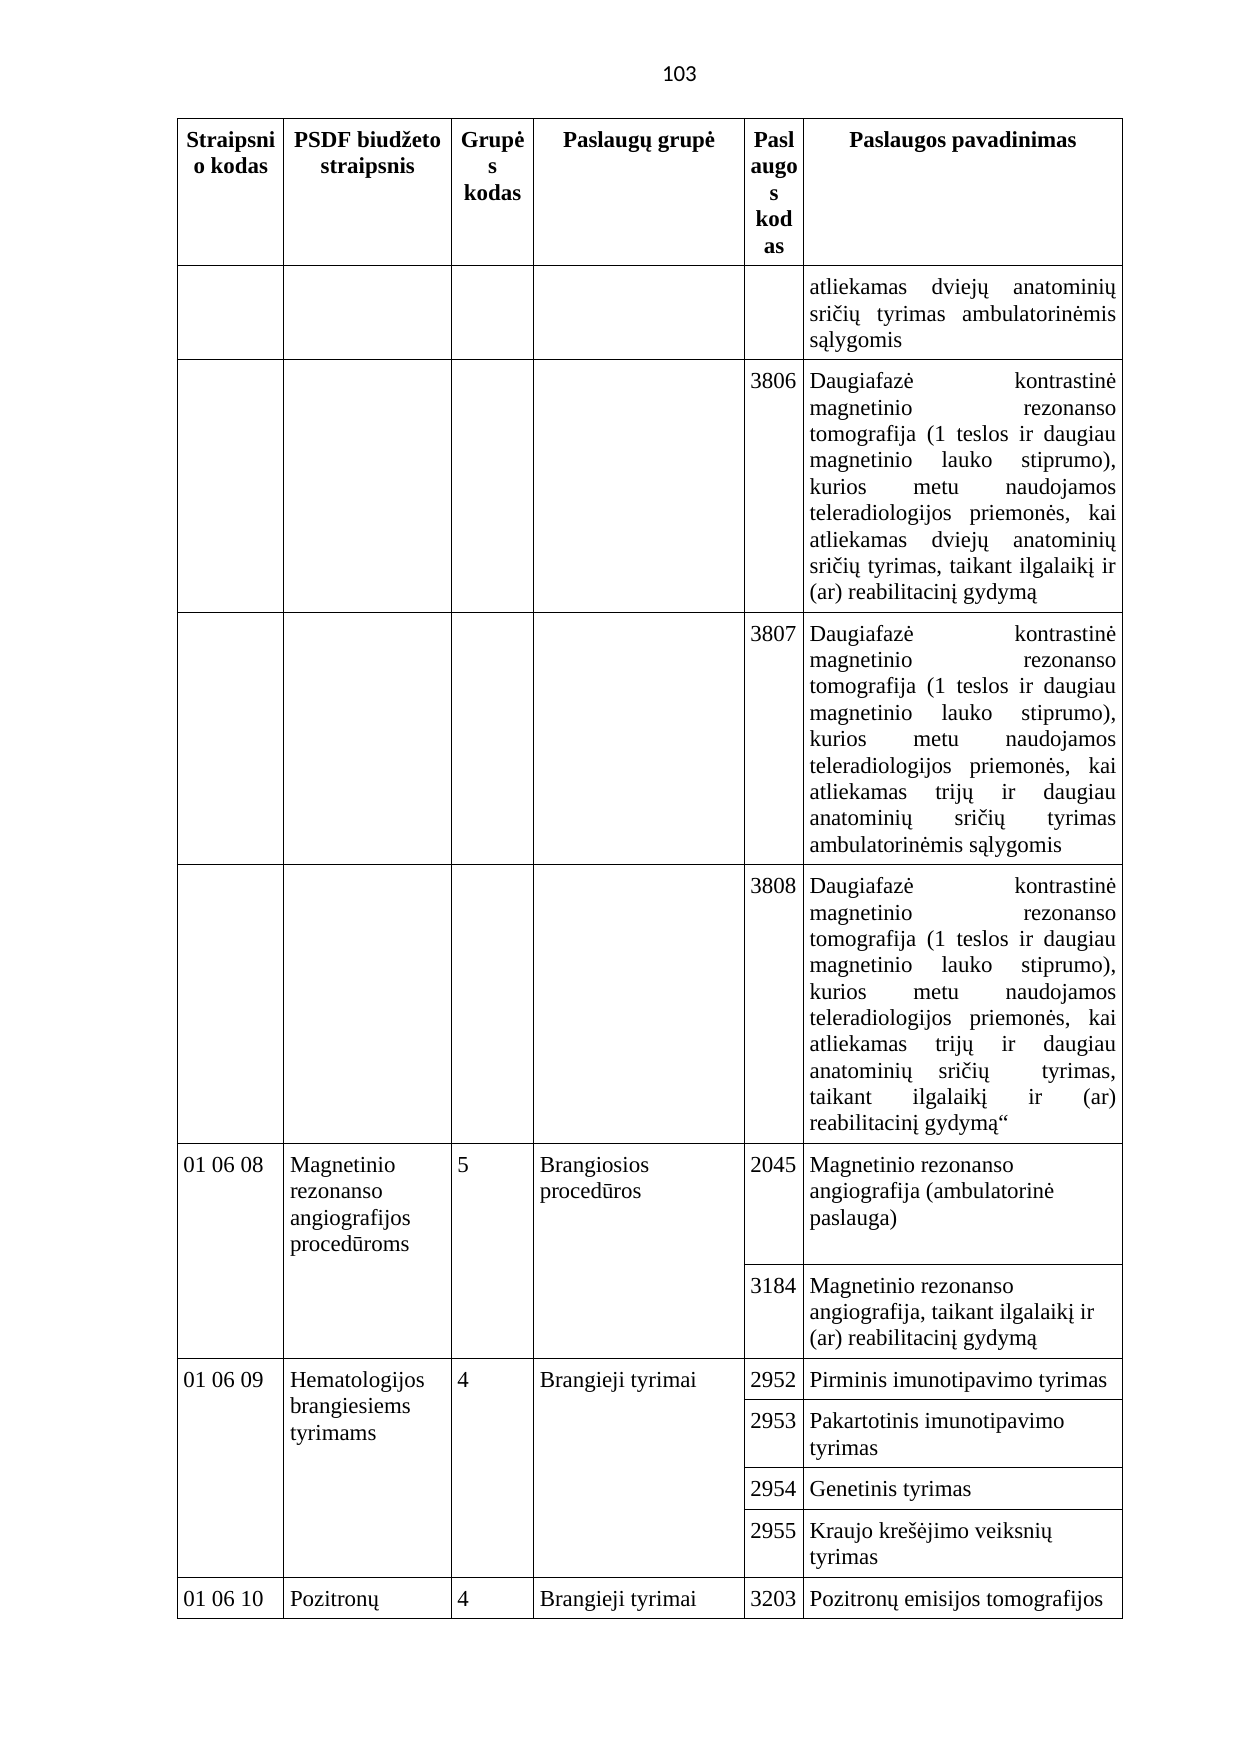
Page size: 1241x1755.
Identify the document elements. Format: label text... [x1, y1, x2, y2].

table_cell Kraujo krešėjimo veiksnių tyrimas [804, 1510, 1122, 1577]
table_cell 3808 [745, 865, 803, 1143]
table_header Straipsnio kodas [178, 119, 283, 265]
table_cell Brangieji tyrimai [534, 1359, 744, 1399]
table_cell 4 [452, 1359, 533, 1399]
table_cell Magnetinio rezonanso angiografija, taikant ilgalaikį ir (ar) reabilitacinį gydymą [804, 1265, 1122, 1358]
table_cell [452, 266, 533, 359]
table_cell 01 06 10 [178, 1578, 283, 1618]
table_cell [284, 360, 451, 612]
table_cell 2955 [745, 1510, 803, 1577]
table_cell 3203 [745, 1578, 803, 1618]
table_cell Daugiafazė kontrastinė magnetinio rezonanso tomografija (1 teslos ir daugiau magnetinio lauko stiprumo), kurios metu naudojamos teleradiologijos priemonės, kai atliekamas dviejų anatominių sričių tyrimas, taikant ilgalaikį ir (ar) reabilitacinį gydymą [804, 360, 1122, 612]
table_cell 5 [452, 1144, 533, 1263]
table_cell [178, 266, 283, 359]
table_cell [534, 360, 744, 612]
table_cell [178, 1509, 283, 1577]
table_cell [745, 266, 803, 359]
table_cell Magnetinio rezonanso angiografija (ambulatorinė paslauga) [804, 1144, 1122, 1263]
table_cell [452, 865, 533, 1143]
table_cell [178, 1264, 283, 1358]
table_cell [534, 1399, 744, 1467]
table_cell [284, 266, 451, 359]
table_cell 01 06 09 [178, 1359, 283, 1399]
table_cell [178, 1467, 283, 1509]
table_cell [284, 1509, 451, 1577]
table_cell 2954 [745, 1468, 803, 1509]
table_header Grupės kodas [452, 119, 533, 265]
table_cell Magnetinio rezonanso angiografijos procedūroms [284, 1144, 451, 1263]
table_cell atliekamas dviejų anatominių sričių tyrimas ambulatorinėmis sąlygomis [804, 266, 1122, 359]
table_cell [178, 360, 283, 612]
table_cell [534, 865, 744, 1143]
table_cell 3184 [745, 1265, 803, 1358]
table_cell [452, 1509, 533, 1577]
table_cell [452, 613, 533, 864]
table_cell 3806 [745, 360, 803, 612]
table_cell 01 06 08 [178, 1144, 283, 1263]
table_header Paslaugų grupė [534, 119, 744, 265]
table_cell [534, 1467, 744, 1509]
table_cell 2953 [745, 1400, 803, 1467]
table_header PSDF biudžeto straipsnis [284, 119, 451, 265]
table_cell Pirminis imunotipavimo tyrimas [804, 1359, 1122, 1399]
table_cell [534, 613, 744, 864]
table_cell 3807 [745, 613, 803, 864]
table_cell [452, 1467, 533, 1509]
table_cell Hematologijos brangiesiems tyrimams [284, 1359, 451, 1509]
table_header Paslaugos pavadinimas [804, 119, 1122, 265]
table_cell 4 [452, 1578, 533, 1618]
table_cell [534, 1264, 744, 1358]
table_cell Genetinis tyrimas [804, 1468, 1122, 1509]
table_cell [284, 1264, 451, 1358]
table_cell Pozitronų emisijos tomografijos [804, 1578, 1122, 1618]
table_cell Daugiafazė kontrastinė magnetinio rezonanso tomografija (1 teslos ir daugiau magnetinio lauko stiprumo), kurios metu naudojamos teleradiologijos priemonės, kai atliekamas trijų ir daugiau anatominių sričių tyrimas, taikant ilgalaikį ir (ar) reabilitacinį gydymą“ [804, 865, 1122, 1143]
table_cell [452, 1399, 533, 1467]
table_cell 2952 [745, 1359, 803, 1399]
table_cell Brangiosios procedūros [534, 1144, 744, 1263]
table_cell [178, 613, 283, 864]
table_cell Pozitronų [284, 1578, 451, 1618]
table_cell [284, 613, 451, 864]
table_cell [534, 1509, 744, 1577]
table_cell 2045 [745, 1144, 803, 1263]
table_cell [452, 360, 533, 612]
table_cell Daugiafazė kontrastinė magnetinio rezonanso tomografija (1 teslos ir daugiau magnetinio lauko stiprumo), kurios metu naudojamos teleradiologijos priemonės, kai atliekamas trijų ir daugiau anatominių sričių tyrimas ambulatorinėmis sąlygomis [804, 613, 1122, 864]
table_cell [284, 865, 451, 1143]
table_header Paslaugos kodas [745, 119, 803, 265]
table_cell [178, 865, 283, 1143]
table_cell Pakartotinis imunotipavimo tyrimas [804, 1400, 1122, 1467]
table_cell [452, 1264, 533, 1358]
table_cell [534, 266, 744, 359]
table_cell [178, 1399, 283, 1467]
table_cell Brangieji tyrimai [534, 1578, 744, 1618]
